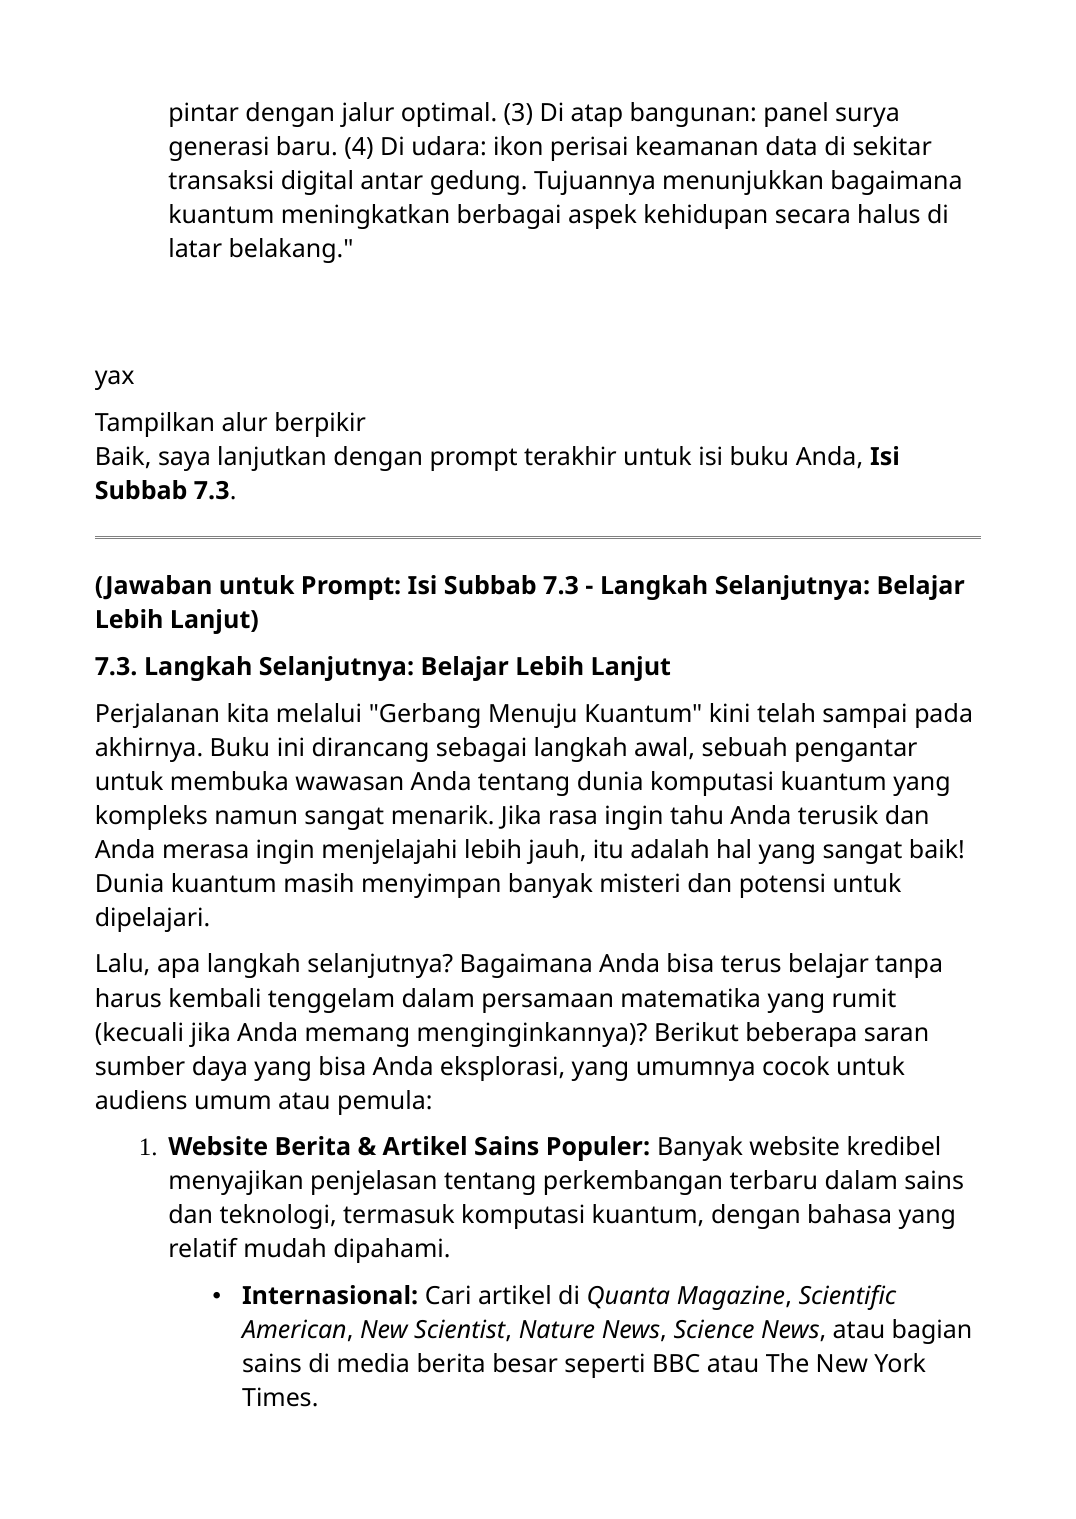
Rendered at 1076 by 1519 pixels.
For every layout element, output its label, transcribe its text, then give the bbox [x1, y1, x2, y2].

list Internasional: Cari artikel di Quanta Magazine, Scientific American, New Scientist, Nature News, Science News, atau bagian sains di media berita besar seperti BBC atau The New York Times. [212, 1278, 981, 1414]
text Baik, saya lanjutkan dengan prompt terakhir untuk isi buku Anda, Isi Subbab 7.3. [94, 438, 981, 507]
list pintar dengan jalur optimal. (3) Di atap bangunan: panel surya generasi baru. (4) Di udara: ikon perisai keamanan data di sekitar transaksi digital antar gedung. Tujuannya menunjukkan bagaimana kuantum meningkatkan berbagai aspek kehidupan secara halus di latar belakang." [139, 94, 981, 265]
text Lalu, apa langkah selanjutnya? Bagaimana Anda bisa terus belajar tanpa harus kembali tenggelam dalam persamaan matematika yang rumit (kecuali jika Anda memang menginginkannya)? Berikut beberapa saran sumber daya yang bisa Anda eksplorasi, yang umumnya cocok untuk audiens umum atau pemula: [94, 946, 981, 1116]
text 7.3. Langkah Selanjutnya: Belajar Lebih Lanjut [94, 649, 981, 683]
list Website Berita & Artikel Sains Populer: Banyak website kredibel menyajikan penjelasan tentang perkembangan terbaru dalam sains dan teknologi, termasuk komputasi kuantum, dengan bahasa yang relatif mudah dipahami. [139, 1129, 981, 1265]
text Tampilkan alur berpikir [94, 404, 981, 438]
text yax [94, 358, 981, 392]
text (Jawaban untuk Prompt: Isi Subbab 7.3 - Langkah Selanjutnya: Belajar Lebih Lanjut) [94, 568, 981, 636]
text Perjalanan kita melalui "Gerbang Menuju Kuantum" kini telah sampai pada akhirnya. Buku ini dirancang sebagai langkah awal, sebuah pengantar untuk membuka wawasan Anda tentang dunia komputasi kuantum yang kompleks namun sangat menarik. Jika rasa ingin tahu Anda terusik dan Anda merasa ingin menjelajahi lebih jauh, itu adalah hal yang sangat baik! Dunia kuantum masih menyimpan banyak misteri dan potensi untuk dipelajari. [94, 695, 981, 934]
